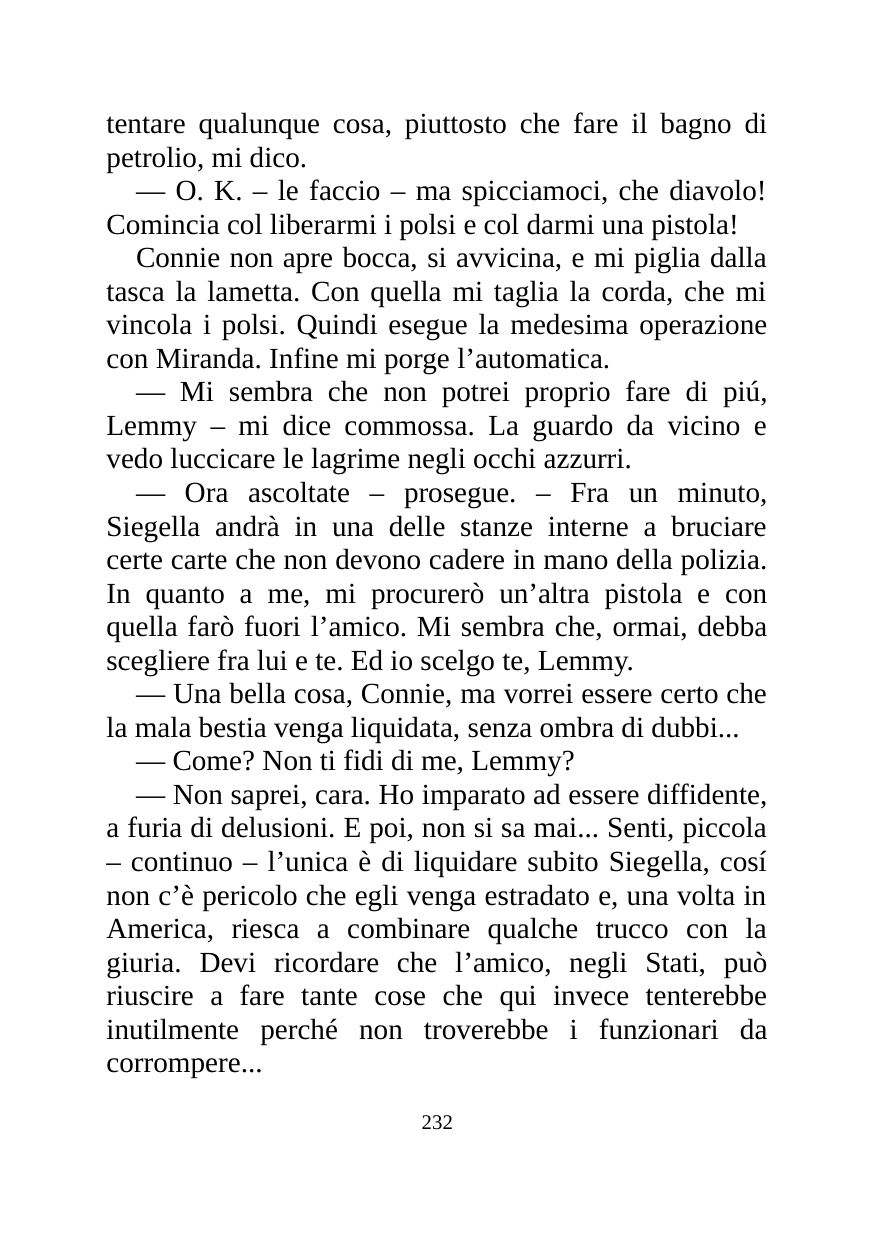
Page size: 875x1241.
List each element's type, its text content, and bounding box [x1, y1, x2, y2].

text — Ora ascoltate – prosegue. – Fra un minuto, Siegella andrà in una delle stanze interne a bruciare certe carte che non devono cadere in mano della polizia. In quanto a me, mi procurerò un’altra pistola e con quella farò fuori l’amico. Mi sembra che, ormai, debba scegliere fra lui e te. Ed io scelgo te, Lemmy. [106, 475, 768, 676]
text tentare qualunque cosa, piuttosto che fare il bagno di petrolio, mi dico. [106, 106, 768, 173]
text — Come? Non ti fidi di me, Lemmy? [106, 743, 768, 777]
text Connie non apre bocca, si avvicina, e mi piglia dalla tasca la lametta. Con quella mi taglia la corda, che mi vincola i polsi. Quindi esegue la medesima operazione con Miranda. Infine mi porge l’automatica. [106, 240, 768, 374]
text — Una bella cosa, Connie, ma vorrei essere certo che la mala bestia venga liquidata, senza ombra di dubbi... [106, 676, 768, 743]
text — Mi sembra che non potrei proprio fare di piú, Lemmy – mi dice commossa. La guardo da vicino e vedo luccicare le lagrime negli occhi azzurri. [106, 374, 768, 475]
text — Non saprei, cara. Ho imparato ad essere diffidente, a furia di delusioni. E poi, non si sa mai... Senti, piccola – continuo – l’unica è di liquidare subito Siegella, cosí non c’è pericolo che egli venga estradato e, una volta in America, riesca a combinare qualche trucco con la giuria. Devi ricordare che l’amico, negli Stati, può riuscire a fare tante cose che qui invece tenterebbe inutilmente perché non troverebbe i funzionari da corrompere... [106, 777, 768, 1079]
text — O. K. – le faccio – ma spicciamoci, che diavolo! Comincia col liberarmi i polsi e col darmi una pistola! [106, 173, 768, 240]
